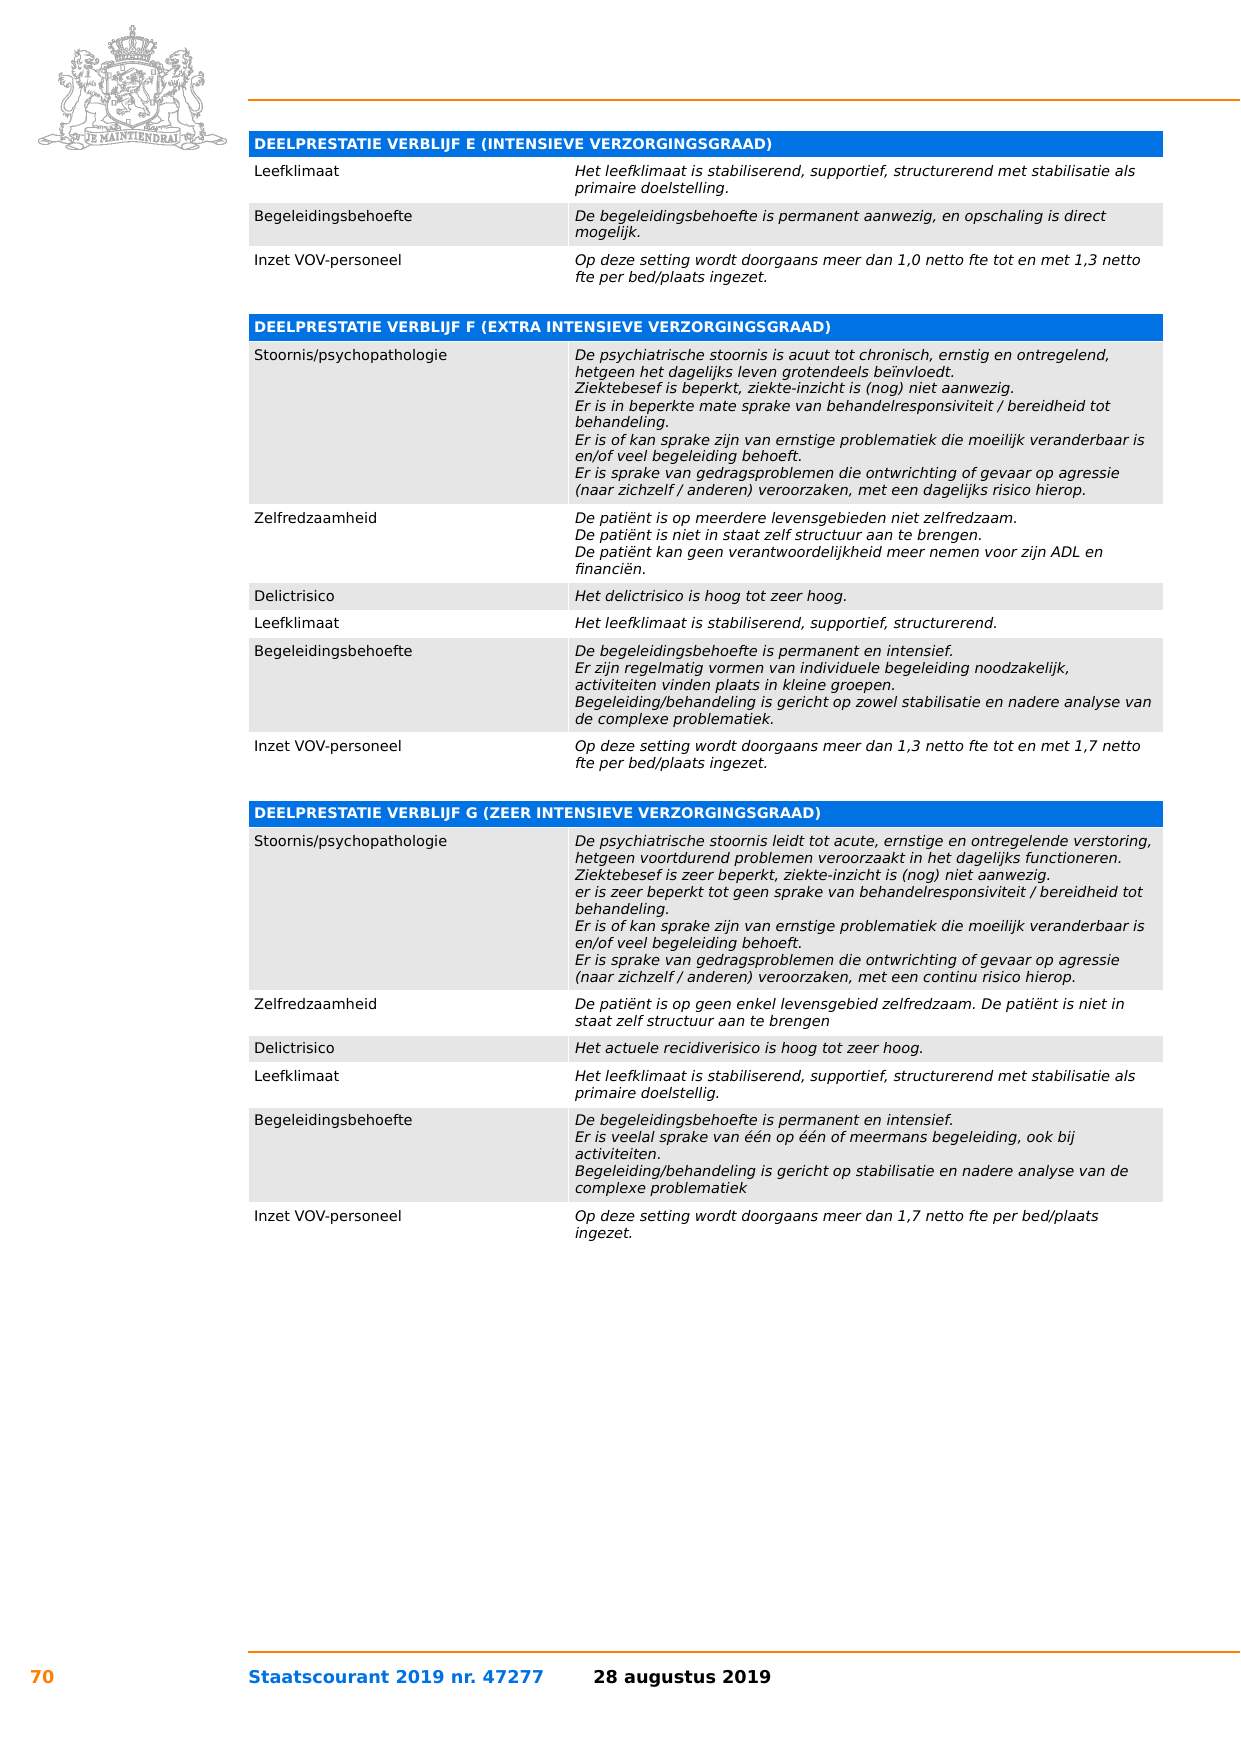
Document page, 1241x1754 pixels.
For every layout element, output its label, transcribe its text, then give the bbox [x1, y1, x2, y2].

table_cell De patiënt is op meerdere levensgebieden niet zelfredzaam. De patiënt is niet in staat zelf structuur aan te brengen. De patiënt kan geen verantwoordelijkheid meer nemen voor zijn ADL en financiën. [569, 505, 1163, 582]
table_cell De psychiatrische stoornis leidt tot acute, ernstige en ontregelende verstoring, hetgeen voortdurend problemen veroorzaakt in het dagelijks functioneren. Ziektebesef is zeer beperkt, ziekte-inzicht is (nog) niet aanwezig. er is zeer beperkt tot geen sprake van behandelresponsiviteit / bereidheid tot behandeling. Er is of kan sprake zijn van ernstige problematiek die moeilijk veranderbaar is en/of veel begeleiding behoeft. Er is sprake van gedragsproblemen die ontwrichting of gevaar op agressie (naar zichzelf / anderen) veroorzaken, met een continu risico hierop. [569, 828, 1163, 990]
table_cell De psychiatrische stoornis is acuut tot chronisch, ernstig en ontregelend, hetgeen het dagelijks leven grotendeels beïnvloedt. Ziektebesef is beperkt, ziekte-inzicht is (nog) niet aanwezig. Er is in beperkte mate sprake van behandelresponsiviteit / bereidheid tot behandeling. Er is of kan sprake zijn van ernstige problematiek die moeilijk veranderbaar is en/of veel begeleiding behoeft. Er is sprake van gedragsproblemen die ontwrichting of gevaar op agressie (naar zichzelf / anderen) veroorzaken, met een dagelijks risico hierop. [569, 342, 1163, 504]
table_cell Leefklimaat [249, 611, 568, 637]
table_cell Leefklimaat [249, 158, 568, 202]
table_cell Delictrisico [249, 583, 568, 610]
table_cell Het leefklimaat is stabiliserend, supportief, structurerend. [569, 611, 1163, 637]
table_cell Inzet VOV-personeel [249, 247, 568, 290]
table_cell Het actuele recidiverisico is hoog tot zeer hoog. [569, 1036, 1163, 1062]
table_cell Stoornis/psychopathologie [249, 828, 568, 990]
table_cell Op deze setting wordt doorgaans meer dan 1,3 netto fte tot en met 1,7 netto fte per bed/plaats ingezet. [569, 734, 1163, 777]
table_cell De begeleidingsbehoefte is permanent en intensief. Er is veelal sprake van één op één of meermans begeleiding, ook bij activiteiten. Begeleiding/behandeling is gericht op stabilisatie en nadere analyse van de complexe problematiek [569, 1108, 1163, 1202]
table_cell Het leefklimaat is stabiliserend, supportief, structurerend met stabilisatie als primaire doelstelling. [569, 158, 1163, 202]
picture [38, 25, 227, 150]
table_header DEELPRESTATIE VERBLIJF E (INTENSIEVE VERZORGINGSGRAAD) [249, 131, 1163, 157]
table_cell Stoornis/psychopathologie [249, 342, 568, 504]
table_cell Inzet VOV-personeel [249, 734, 568, 777]
table_cell Het leefklimaat is stabiliserend, supportief, structurerend met stabilisatie als primaire doelstellig. [569, 1063, 1163, 1106]
table_cell Het delictrisico is hoog tot zeer hoog. [569, 583, 1163, 610]
table_cell Zelfredzaamheid [249, 991, 568, 1035]
table_cell Delictrisico [249, 1036, 568, 1062]
table_cell De begeleidingsbehoefte is permanent aanwezig, en opschaling is direct mogelijk. [569, 203, 1163, 246]
table_cell Inzet VOV-personeel [249, 1203, 568, 1246]
table_cell De begeleidingsbehoefte is permanent en intensief. Er zijn regelmatig vormen van individuele begeleiding noodzakelijk, activiteiten vinden plaats in kleine groepen. Begeleiding/behandeling is gericht op zowel stabilisatie en nadere analyse van de complexe problematiek. [569, 638, 1163, 732]
table_cell Begeleidingsbehoefte [249, 638, 568, 732]
table_header DEELPRESTATIE VERBLIJF G (ZEER INTENSIEVE VERZORGINGSGRAAD) [249, 801, 1163, 827]
table_header DEELPRESTATIE VERBLIJF F (EXTRA INTENSIEVE VERZORGINGSGRAAD) [249, 314, 1163, 341]
table_cell Op deze setting wordt doorgaans meer dan 1,0 netto fte tot en met 1,3 netto fte per bed/plaats ingezet. [569, 247, 1163, 290]
table_cell De patiënt is op geen enkel levensgebied zelfredzaam. De patiënt is niet in staat zelf structuur aan te brengen [569, 991, 1163, 1035]
table_cell Begeleidingsbehoefte [249, 1108, 568, 1202]
table_cell Op deze setting wordt doorgaans meer dan 1,7 netto fte per bed/plaats ingezet. [569, 1203, 1163, 1246]
table_cell Leefklimaat [249, 1063, 568, 1106]
table_cell Begeleidingsbehoefte [249, 203, 568, 246]
table_cell Zelfredzaamheid [249, 505, 568, 582]
